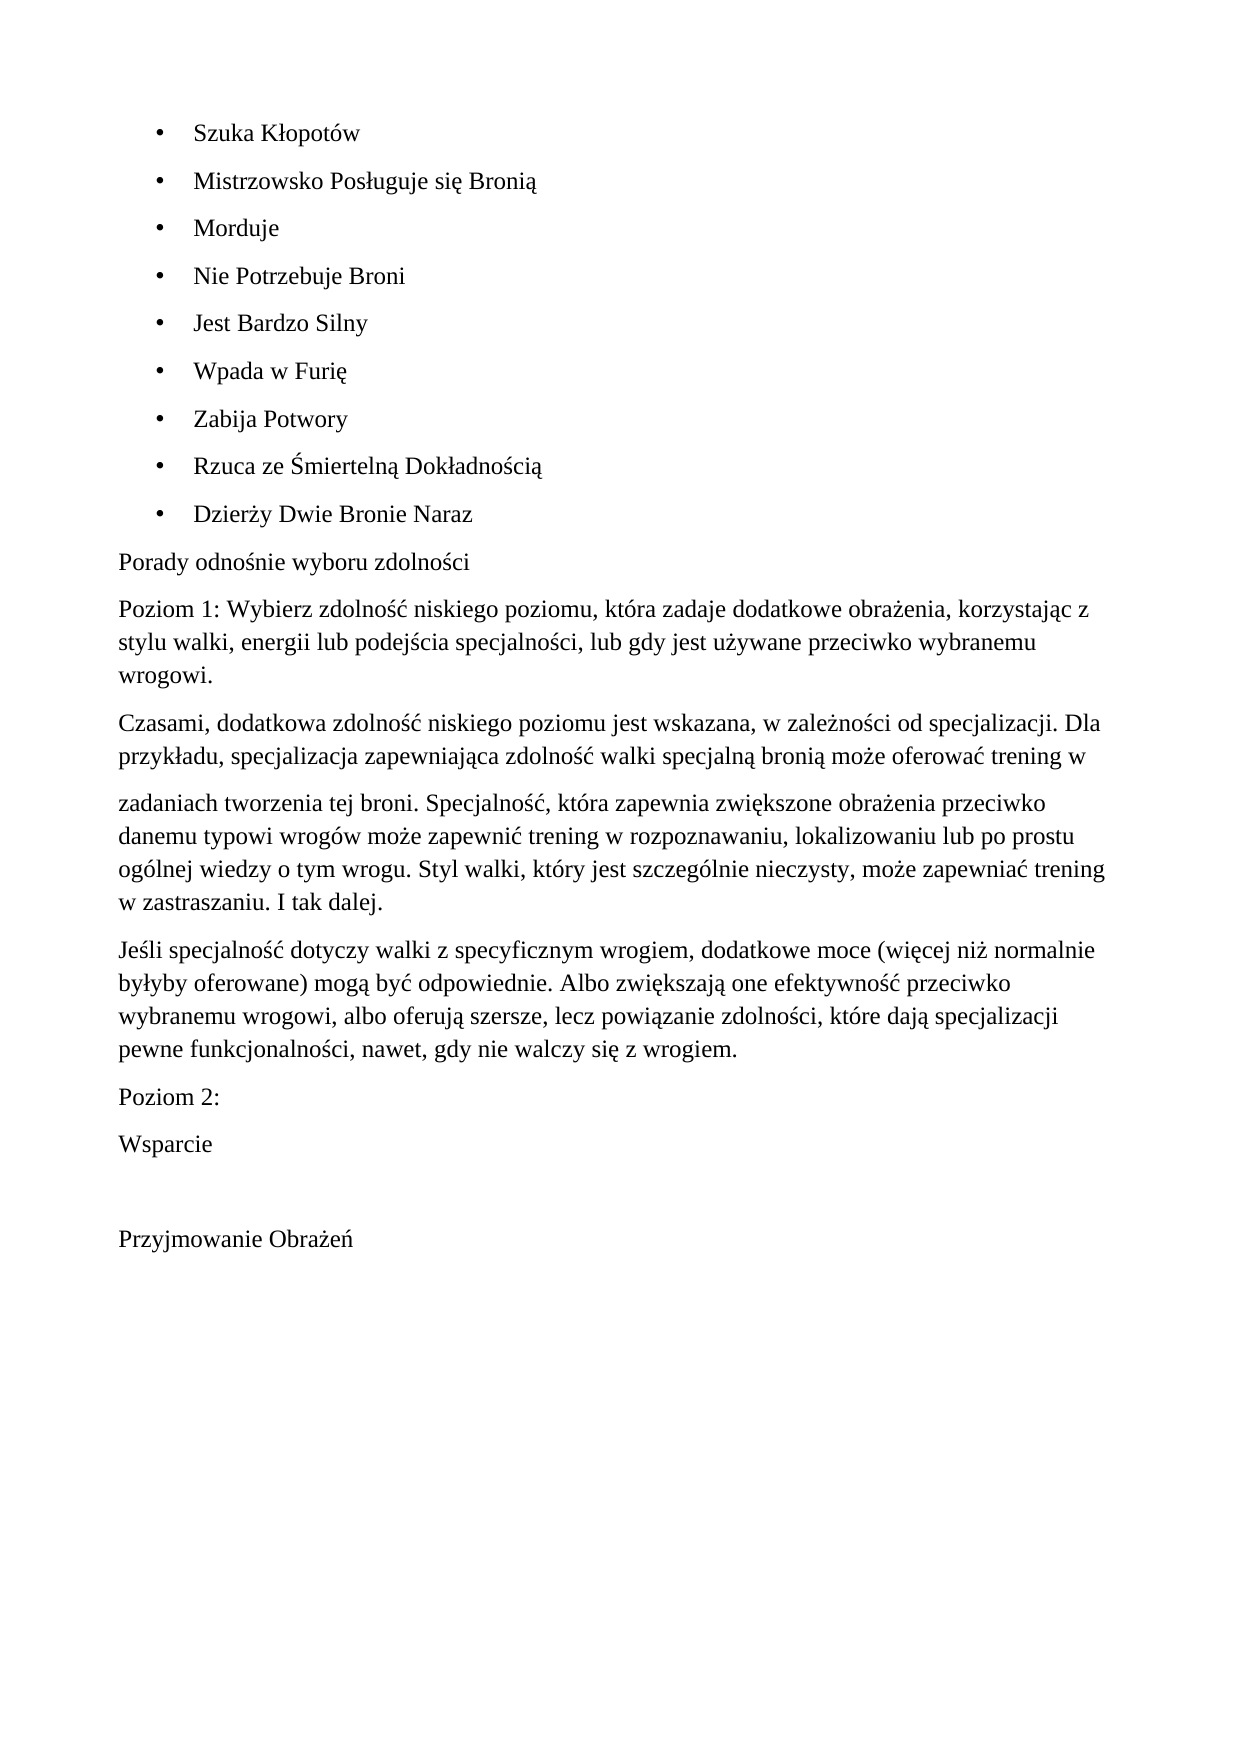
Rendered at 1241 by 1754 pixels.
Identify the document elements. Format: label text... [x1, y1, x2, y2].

text Wsparcie [118, 1129, 1122, 1158]
text zadaniach tworzenia tej broni. Specjalność, która zapewnia zwiększone obrażenia przeciwko danemu typowi wrogów może zapewnić trening w rozpoznawaniu, lokalizowaniu lub po prostu ogólnej wiedzy o tym wrogu. Styl walki, który jest szczególnie nieczysty, może zapewniać trening w zastraszaniu. I tak dalej. [118, 788, 1122, 916]
text Przyjmowanie Obrażeń [118, 1224, 1122, 1253]
list Rzuca ze Śmiertelną Dokładnością [156, 451, 1122, 480]
list Mistrzowsko Posługuje się Bronią [156, 166, 1122, 194]
text Czasami, dodatkowa zdolność niskiego poziomu jest wskazana, w zależności od specjalizacji. Dla przykładu, specjalizacja zapewniająca zdolność walki specjalną bronią może oferować trening w [118, 708, 1122, 769]
list Dzierży Dwie Bronie Naraz [156, 499, 1122, 528]
text Jeśli specjalność dotyczy walki z specyficznym wrogiem, dodatkowe moce (więcej niż normalnie byłyby oferowane) mogą być odpowiednie. Albo zwiększają one efektywność przeciwko wybranemu wrogowi, albo oferują szersze, lecz powiązanie zdolności, które dają specjalizacji pewne funkcjonalności, nawet, gdy nie walczy się z wrogiem. [118, 935, 1122, 1063]
text Poziom 1: Wybierz zdolność niskiego poziomu, która zadaje dodatkowe obrażenia, korzystając z stylu walki, energii lub podejścia specjalności, lub gdy jest używane przeciwko wybranemu wrogowi. [118, 594, 1122, 689]
list Wpada w Furię [156, 356, 1122, 385]
text Poziom 2: [118, 1082, 1122, 1111]
list Zabija Potwory [156, 404, 1122, 432]
list Morduje [156, 213, 1122, 242]
list Jest Bardzo Silny [156, 308, 1122, 337]
text Porady odnośnie wyboru zdolności [118, 547, 1122, 575]
list Szuka Kłopotów [156, 118, 1122, 147]
list Nie Potrzebuje Broni [156, 261, 1122, 290]
